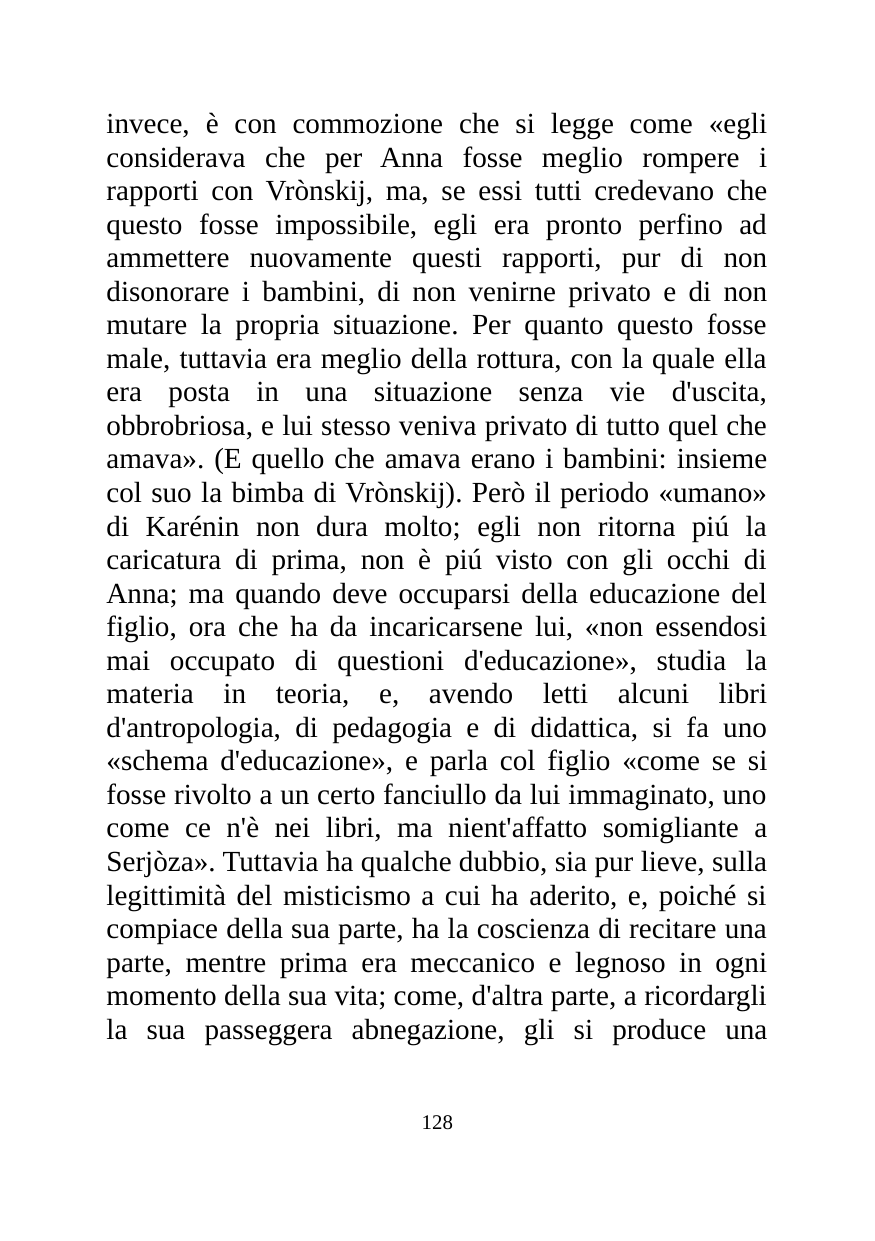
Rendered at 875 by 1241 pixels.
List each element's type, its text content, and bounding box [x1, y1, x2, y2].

text invece, è con commozione che si legge come «egli considerava che per Anna fosse meglio rompere i rapporti con Vrònskij, ma, se essi tutti credevano che questo fosse impossibile, egli era pronto perfino ad ammettere nuovamente questi rapporti, pur di non disonorare i bambini, di non venirne privato e di non mutare la propria situazione. Per quanto questo fosse male, tuttavia era meglio della rottura, con la quale ella era posta in una situazione senza vie d'uscita, obbrobriosa, e lui stesso veniva privato di tutto quel che amava». (E quello che amava erano i bambini: insieme col suo la bimba di Vrònskij). Però il periodo «umano» di Karénin non dura molto; egli non ritorna piú la caricatura di prima, non è piú visto con gli occhi di Anna; ma quando deve occuparsi della educazione del figlio, ora che ha da incaricarsene lui, «non essendosi mai occupato di questioni d'educazione», studia la materia in teoria, e, avendo letti alcuni libri d'antropologia, di pedagogia e di didattica, si fa uno «schema d'educazione», e parla col figlio «come se si fosse rivolto a un certo fanciullo da lui immaginato, uno come ce n'è nei libri, ma nient'affatto somigliante a Serjòza». Tuttavia ha qualche dubbio, sia pur lieve, sulla legittimità del misticismo a cui ha aderito, e, poiché si compiace della sua parte, ha la coscienza di recitare una parte, mentre prima era meccanico e legnoso in ogni momento della sua vita; come, d'altra parte, a ricordargli la sua passeggera abnegazione, gli si produce una [106, 106, 768, 1045]
